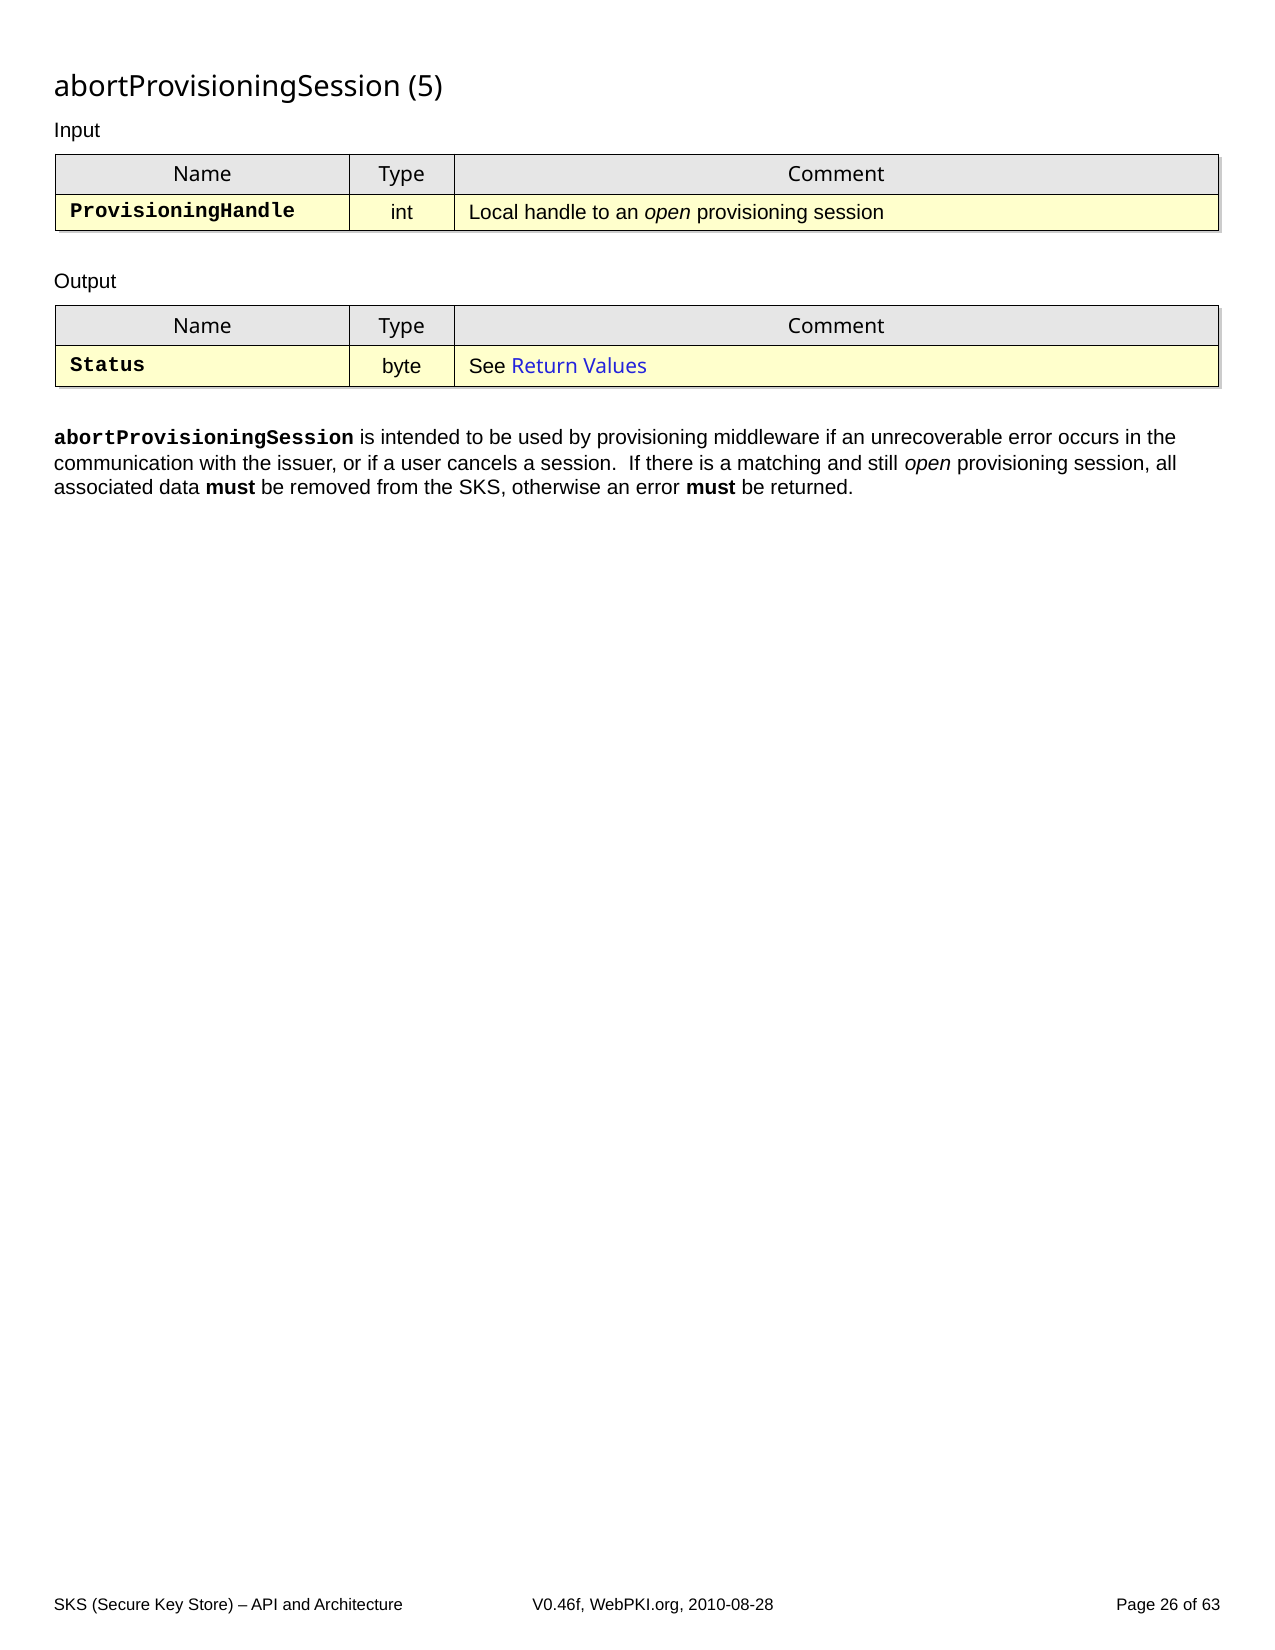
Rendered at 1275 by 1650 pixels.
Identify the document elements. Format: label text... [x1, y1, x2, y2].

text Input [54, 118, 1221, 142]
table_cell Local handle to an open provisioning session [455, 195, 1218, 230]
table_header Comment [455, 155, 1218, 194]
text abortProvisioningSession is intended to be used by provisioning middleware if an unrecoverable error occurs in the communication with the issuer, or if a user cancels a session. If there is a matching and still open provisioning session, all associated data must be removed from the SKS, otherwise an error must be returned. [54, 425, 1221, 499]
subtitle abortProvisioningSession (5) [54, 66, 1221, 105]
table_cell int [350, 195, 454, 230]
table_header Name [56, 155, 349, 194]
table_header Type [350, 155, 454, 194]
table_header Type [350, 306, 454, 345]
table_cell byte [350, 346, 454, 386]
table_cell Status [56, 346, 349, 386]
table_cell See Return Values [455, 346, 1218, 386]
text Output [54, 269, 1221, 293]
table_header Name [56, 306, 349, 345]
table_header Comment [455, 306, 1218, 345]
table_cell ProvisioningHandle [56, 195, 349, 230]
